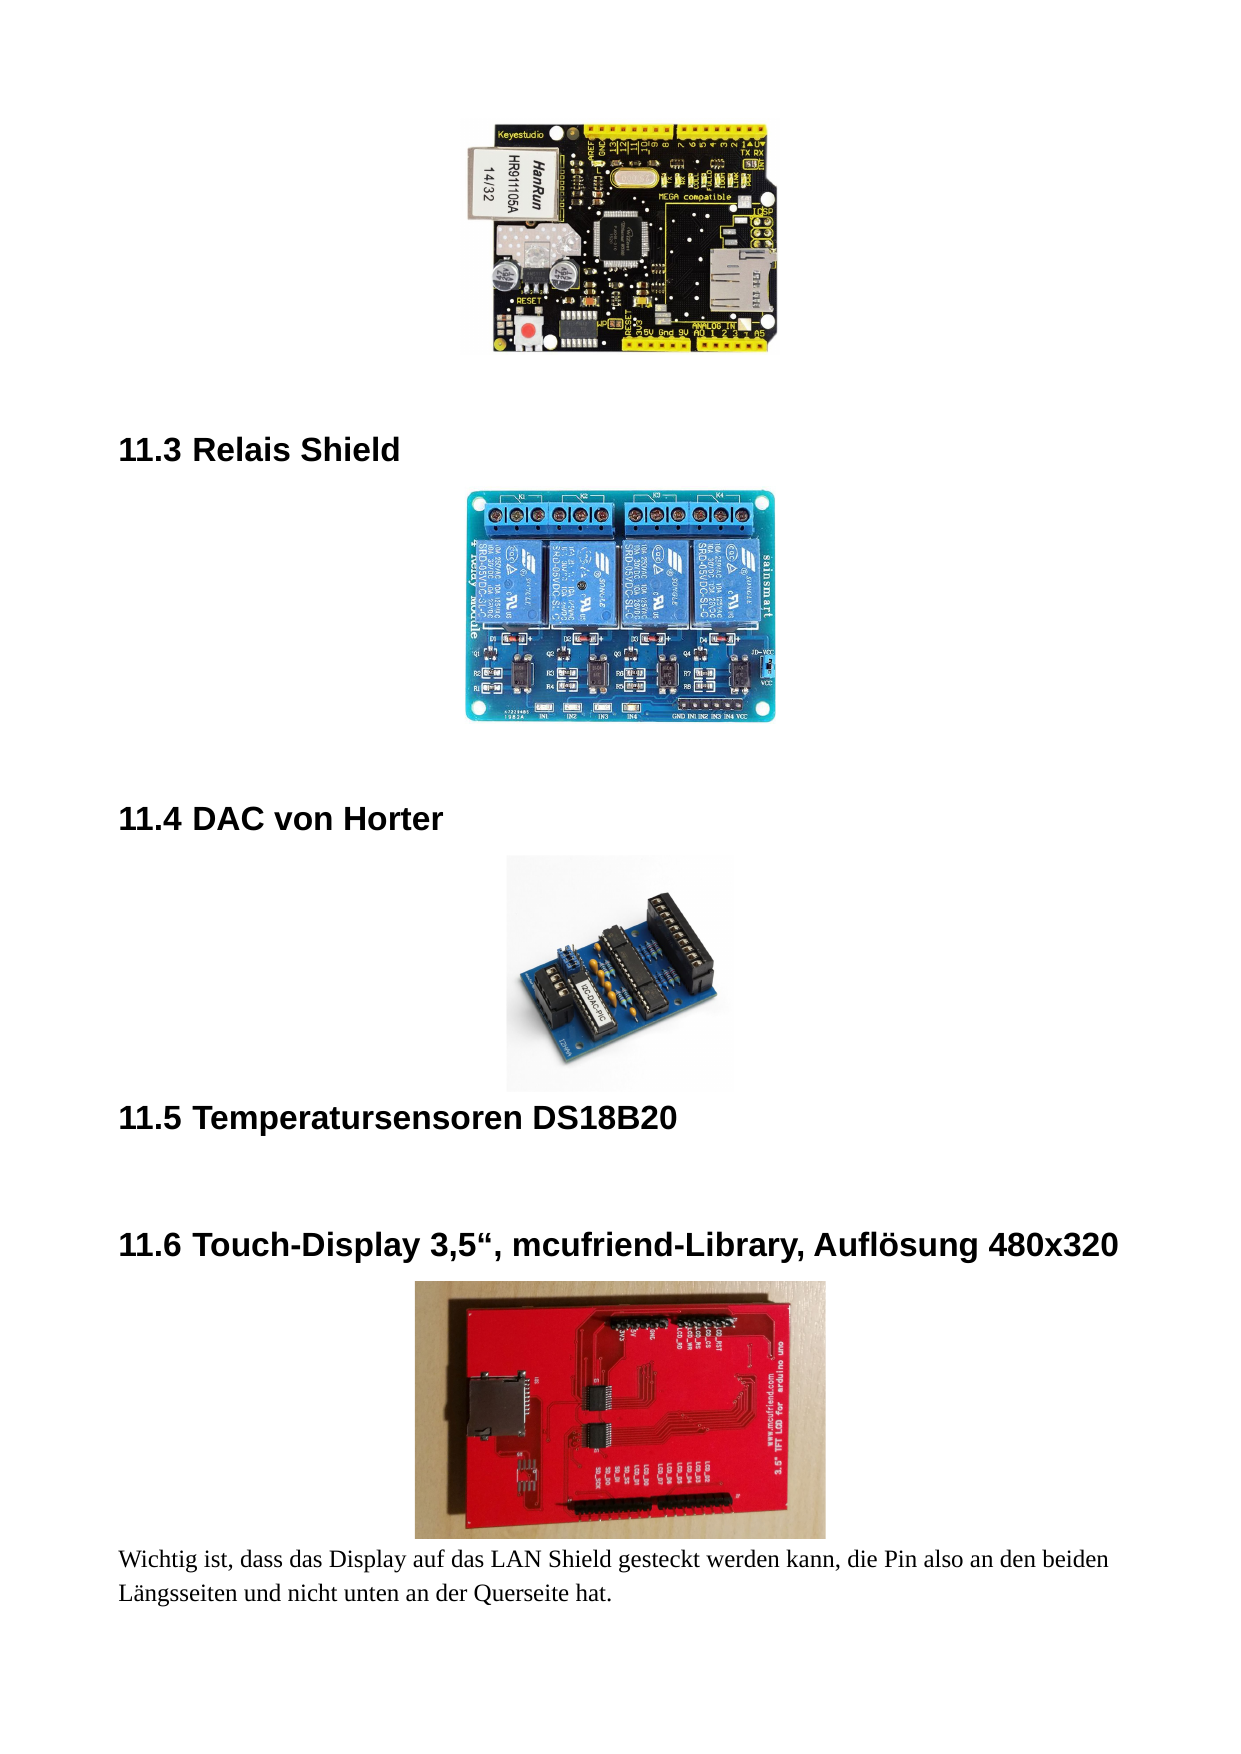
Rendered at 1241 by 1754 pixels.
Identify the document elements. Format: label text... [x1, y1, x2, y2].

subtitle Temperatursensoren DS18B20 [118, 1092, 1122, 1136]
picture [460, 118, 780, 355]
subtitle Touch-Display 3,5“, mcufriend-Library, Auflösung 480x320 [118, 1224, 1122, 1263]
subtitle Relais Shield [118, 430, 1122, 469]
picture [464, 486, 776, 724]
picture [414, 1281, 826, 1539]
subtitle DAC von Horter [118, 799, 1122, 837]
text Wichtig ist, dass das Display auf das LAN Shield gesteckt werden kann, die Pin also an den beiden Längsseiten und nicht unten an der Querseite hat. [118, 1539, 1122, 1607]
picture [506, 855, 734, 1092]
